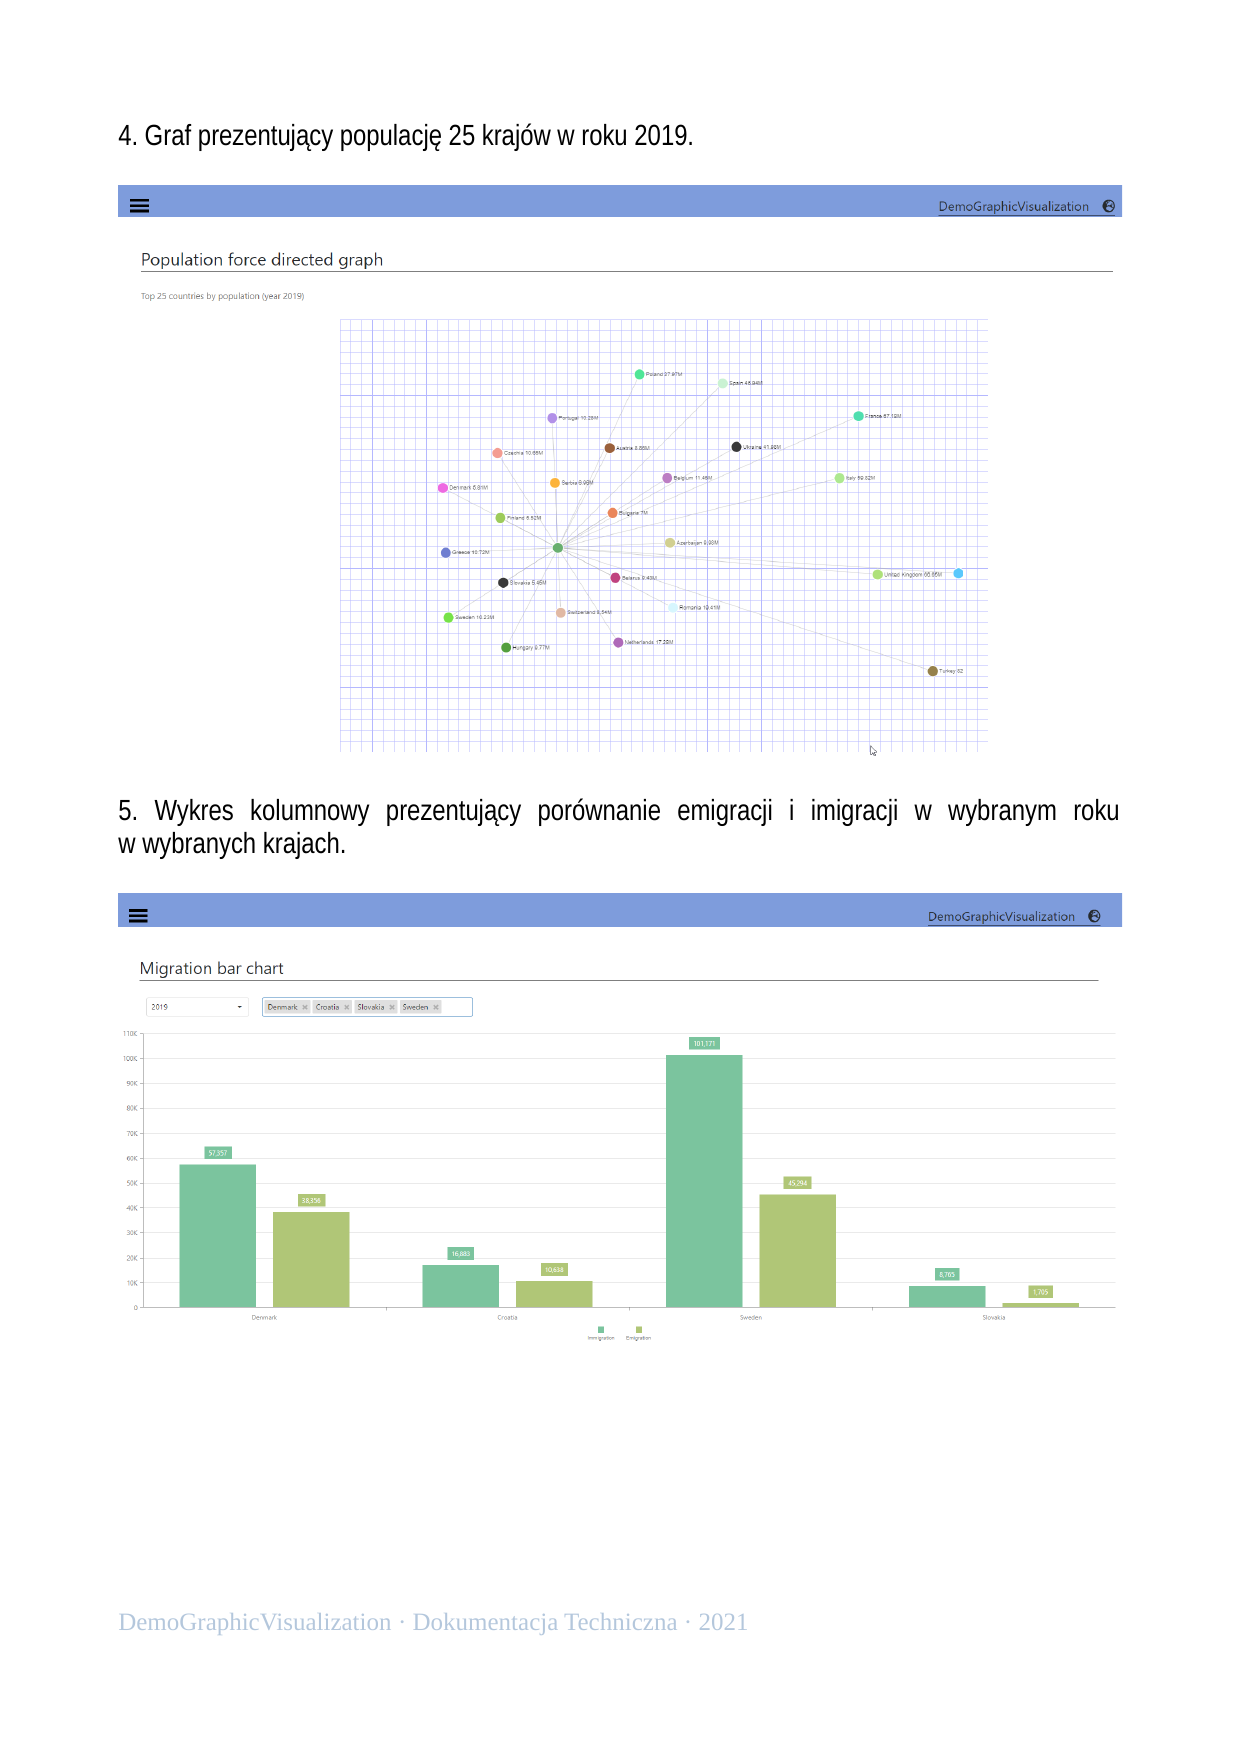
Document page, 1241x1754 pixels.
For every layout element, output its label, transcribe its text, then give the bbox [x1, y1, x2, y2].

picture [118, 185, 1123, 760]
text 5. Wykres kolumnowy prezentujący porównanie emigracji i imigracji w wybranym roku w wybranych krajach. [118, 793, 1122, 860]
text 4. Graf prezentujący populację 25 krajów w roku 2019. [118, 118, 1122, 152]
picture [118, 893, 1123, 1415]
